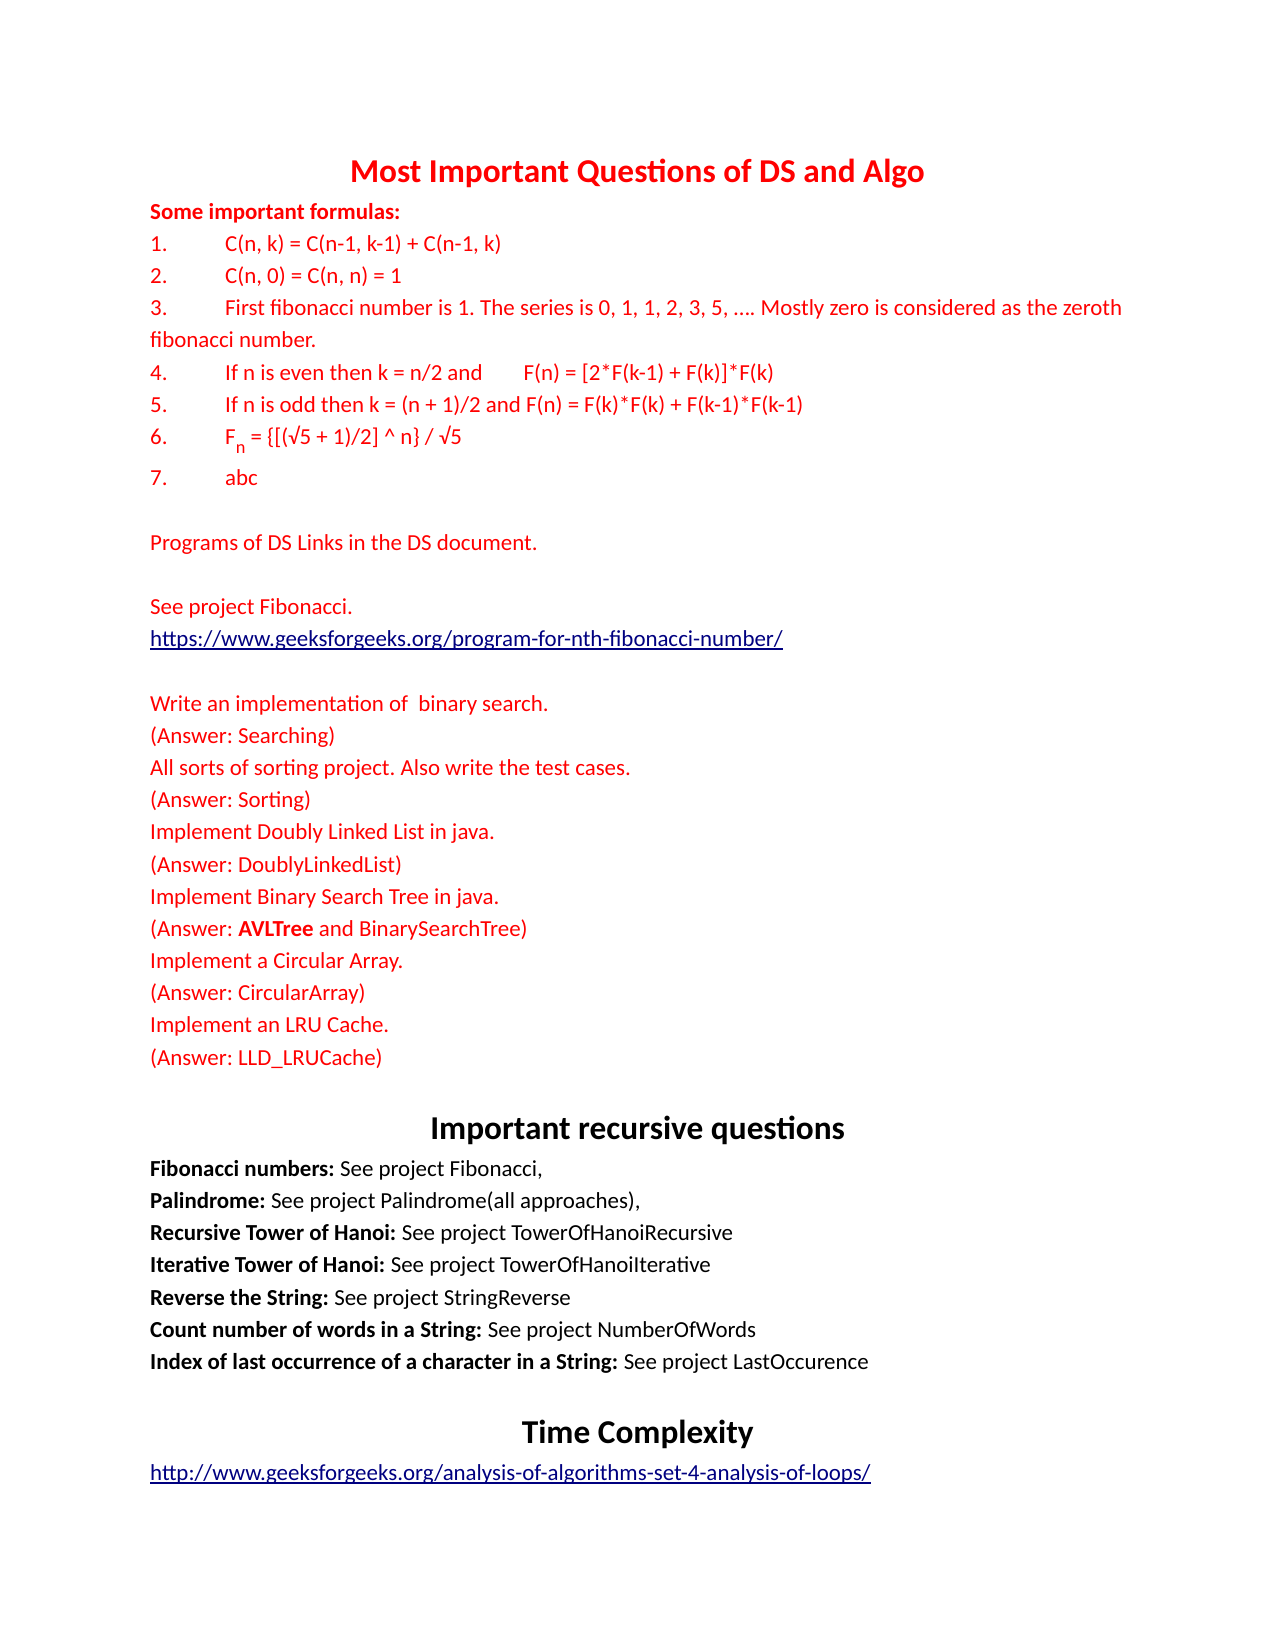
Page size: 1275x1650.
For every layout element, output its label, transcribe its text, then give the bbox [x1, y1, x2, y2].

list Fibonacci numbers: See project Fibonacci, [150, 1154, 1125, 1182]
list (Answer: Searching) [150, 721, 1125, 749]
list Write an implementation of binary search. [150, 689, 1125, 717]
list Implement Binary Search Tree in java. [150, 882, 1125, 910]
list Important recursive questions [150, 1107, 1125, 1148]
list Implement a Circular Array. [150, 946, 1125, 974]
list (Answer: CircularArray) [150, 978, 1125, 1006]
list Fn = {[(√5 + 1)/2] ^ n} / √5 [150, 422, 1125, 458]
list http://www.geeksforgeeks.org/analysis-of-algorithms-set-4-analysis-of-loops/ [150, 1458, 1125, 1486]
list If n is even then k = n/2 and F(n) = [2*F(k-1) + F(k)]*F(k) [150, 358, 1125, 386]
list Reverse the String: See project StringReverse [150, 1283, 1125, 1311]
list https://www.geeksforgeeks.org/program-for-nth-fibonacci-number/ [150, 624, 1125, 652]
list Recursive Tower of Hanoi: See project TowerOfHanoiRecursive [150, 1218, 1125, 1246]
list Time Complexity [150, 1411, 1125, 1452]
list C(n, 0) = C(n, n) = 1 [150, 261, 1125, 289]
list If n is odd then k = (n + 1)/2 and F(n) = F(k)*F(k) + F(k-1)*F(k-1) [150, 390, 1125, 418]
list First fibonacci number is 1. The series is 0, 1, 1, 2, 3, 5, …. Mostly zero is considered as the zeroth fibonacci number. [150, 293, 1125, 353]
list Programs of DS Links in the DS document. [150, 528, 1125, 556]
list abc [150, 463, 1125, 491]
list See project Fibonacci. [150, 592, 1125, 620]
list (Answer: Sorting) [150, 785, 1125, 813]
list All sorts of sorting project. Also write the test cases. [150, 753, 1125, 781]
list (Answer: DoublyLinkedList) [150, 850, 1125, 878]
list Count number of words in a String: See project NumberOfWords [150, 1315, 1125, 1343]
list Iterative Tower of Hanoi: See project TowerOfHanoiIterative [150, 1251, 1125, 1278]
list Implement an LRU Cache. [150, 1011, 1125, 1039]
list C(n, k) = C(n-1, k-1) + C(n-1, k) [150, 229, 1125, 257]
list Implement Doubly Linked List in java. [150, 817, 1125, 846]
list Most Important Questions of DS and Algo [150, 150, 1125, 191]
list Palindrome: See project Palindrome(all approaches), [150, 1186, 1125, 1214]
list (Answer: AVLTree and BinarySearchTree) [150, 914, 1125, 942]
list Index of last occurrence of a character in a String: See project LastOccurence [150, 1347, 1125, 1375]
list (Answer: LLD_LRUCache) [150, 1043, 1125, 1071]
list Some important formulas: [150, 197, 1125, 225]
